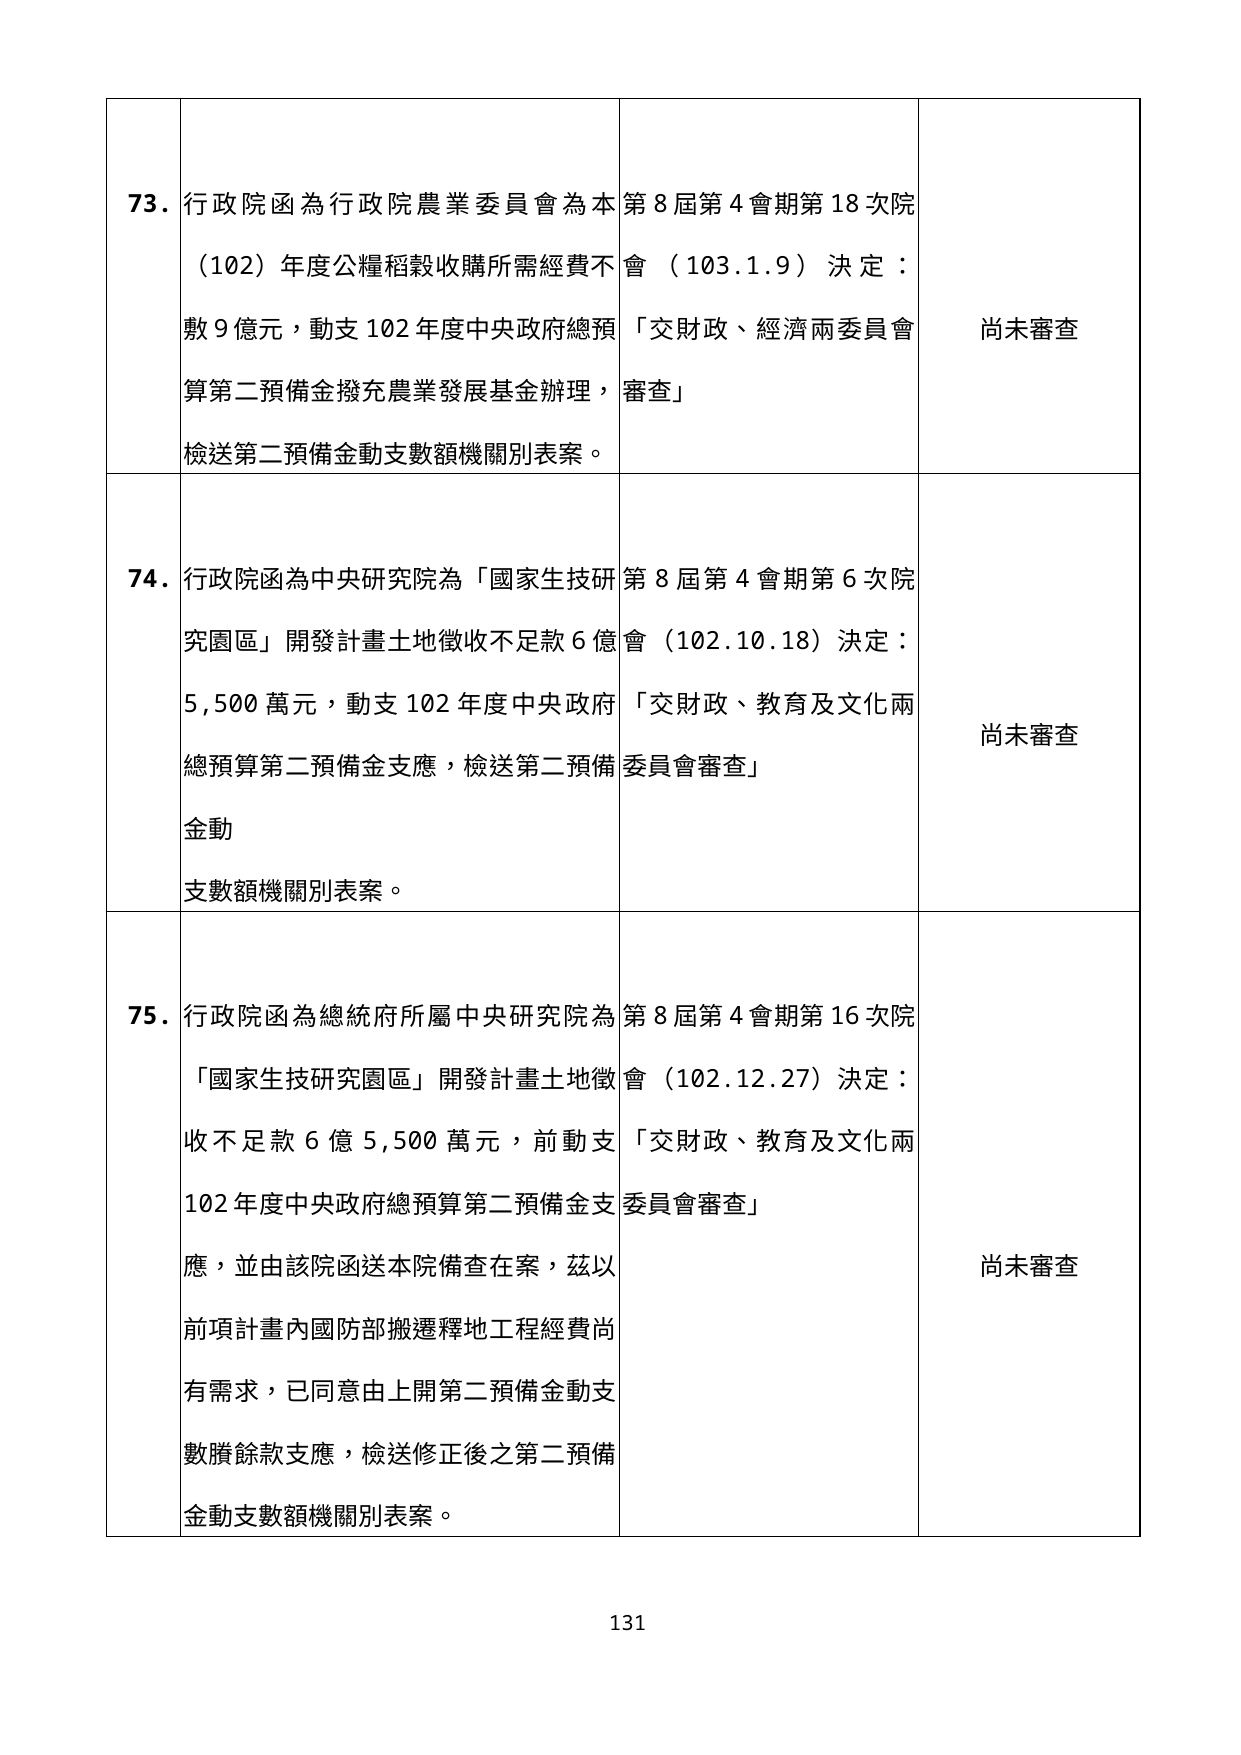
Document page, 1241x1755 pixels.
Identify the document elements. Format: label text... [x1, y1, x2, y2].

table_cell 第8屆第4會期第6次院會（102.10.18）決定：「交財政、教育及文化兩委員會審查」 [620, 474, 918, 911]
table_cell 尚未審查 [919, 99, 1139, 473]
table_cell 尚未審查 [919, 912, 1139, 1536]
table_cell 第8屆第4會期第18次院會（103.1.9）決定：「交財政、經濟兩委員會審查」 [620, 99, 918, 473]
table_cell 第8屆第4會期第16次院會（102.12.27）決定：「交財政、教育及文化兩委員會審查」 [620, 912, 918, 1536]
table_cell 行政院函為總統府所屬中央研究院為「國家生技研究園區」開發計畫土地徵收不足款6億5,500萬元，前動支102年度中央政府總預算第二預備金支應，並由該院函送本院備查在案，茲以前項計畫內國防部搬遷釋地工程經費尚有需求，已同意由上開第二預備金動支數賸餘款支應，檢送修正後之第二預備金動支數額機關別表案。 [181, 912, 619, 1536]
table_cell 尚未審查 [919, 474, 1139, 911]
table_cell [107, 474, 180, 911]
table_cell 行政院函為行政院農業委員會為本（102）年度公糧稻穀收購所需經費不敷9億元，動支102年度中央政府總預算第二預備金撥充農業發展基金辦理，檢送第二預備金動支數額機關別表案。 [181, 99, 619, 473]
table_cell [107, 912, 180, 1536]
table_cell [107, 99, 180, 473]
table_cell 行政院函為中央研究院為「國家生技研究園區」開發計畫土地徵收不足款6億5,500萬元，動支102年度中央政府總預算第二預備金支應，檢送第二預備金動 支數額機關別表案。 [181, 474, 619, 911]
